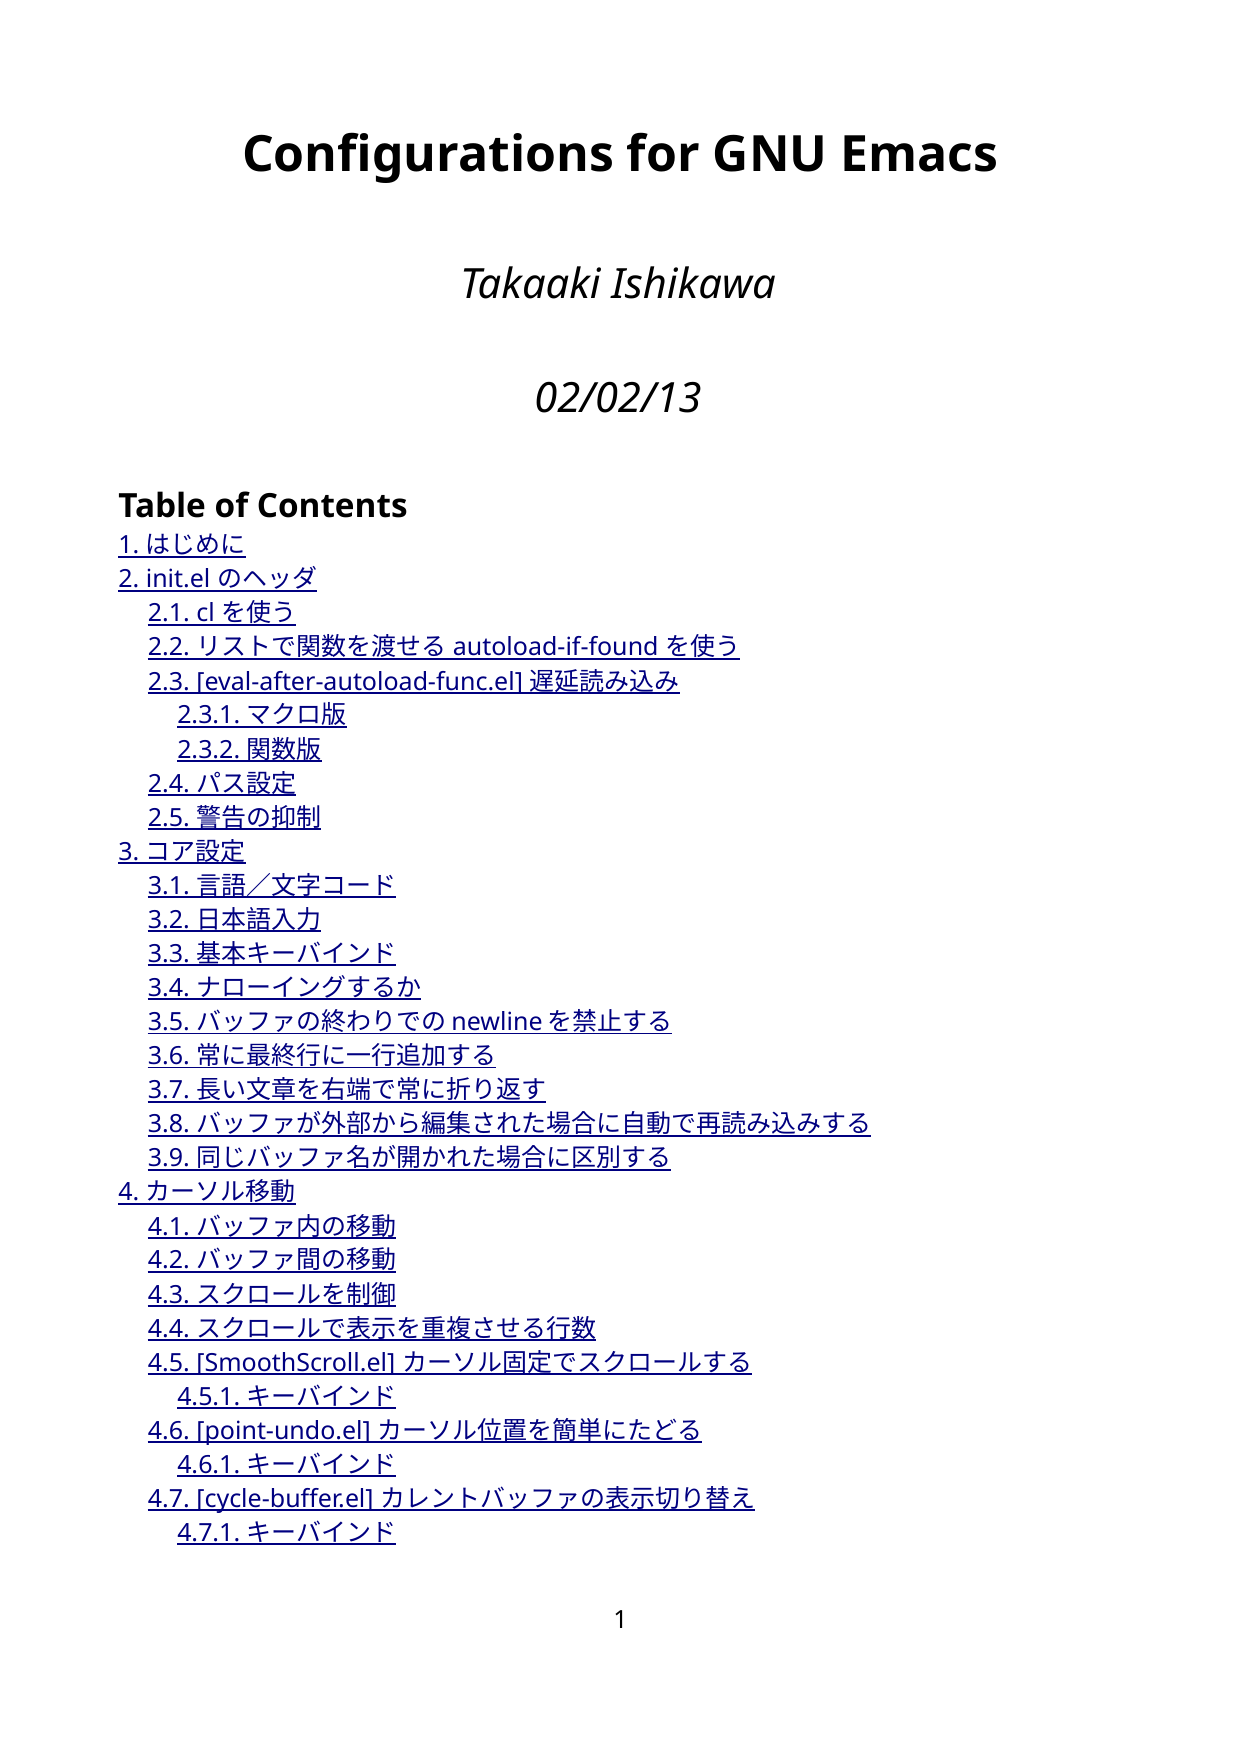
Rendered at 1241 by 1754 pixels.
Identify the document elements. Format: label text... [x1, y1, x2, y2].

text 3.7. 長い文章を右端で常に折り返す [148, 1072, 1122, 1106]
text 4.3. スクロールを制御 [148, 1276, 1122, 1310]
text 2.3. [eval-after-autoload-func.el] 遅延読み込み [148, 663, 1122, 697]
text 3.8. バッファが外部から編集された場合に自動で再読み込みする [148, 1106, 1122, 1140]
subtitle Takaaki Ishikawa [118, 254, 1122, 311]
text 2.4. パス設定 [148, 765, 1122, 799]
text 4.1. バッファ内の移動 [148, 1208, 1122, 1242]
text 3.2. 日本語入力 [148, 902, 1122, 936]
text 4.2. バッファ間の移動 [148, 1242, 1122, 1276]
text 3.1. 言語／文字コード [148, 867, 1122, 902]
text 2. init.el のヘッダ [118, 561, 1122, 595]
title Configurations for GNU Emacs [118, 118, 1122, 186]
text 4.7. [cycle-buffer.el] カレントバッファの表示切り替え [148, 1481, 1122, 1515]
text 4.4. スクロールで表示を重複させる行数 [148, 1310, 1122, 1344]
text 2.3.1. マクロ版 [177, 697, 1122, 731]
text 4.5. [SmoothScroll.el] カーソル固定でスクロールする [148, 1344, 1122, 1378]
text 3.9. 同じバッファ名が開かれた場合に区別する [148, 1140, 1122, 1174]
text 3. コア設定 [118, 833, 1122, 867]
text 4.6. [point-undo.el] カーソル位置を簡単にたどる [148, 1412, 1122, 1447]
text 2.5. 警告の抑制 [148, 799, 1122, 833]
text 3.3. 基本キーバインド [148, 936, 1122, 970]
subtitle 02 Feb 2013 [118, 368, 1122, 425]
text 4.5.1. キーバインド [177, 1378, 1122, 1412]
text 2.3.2. 関数版 [177, 731, 1122, 765]
text 3.5. バッファの終わりでのnewlineを禁止する [148, 1004, 1122, 1038]
text 4.6.1. キーバインド [177, 1447, 1122, 1481]
text 2.2. リストで関数を渡せる autoload-if-found を使う [148, 629, 1122, 663]
text 1. はじめに [118, 527, 1122, 561]
text 4.7.1. キーバインド [177, 1515, 1122, 1549]
text 4. カーソル移動 [118, 1174, 1122, 1208]
text 2.1. cl を使う [148, 595, 1122, 629]
text 3.4. ナローイングするか [148, 970, 1122, 1004]
text 3.6. 常に最終行に一行追加する [148, 1038, 1122, 1072]
subtitle Table of Contents [118, 481, 1122, 527]
